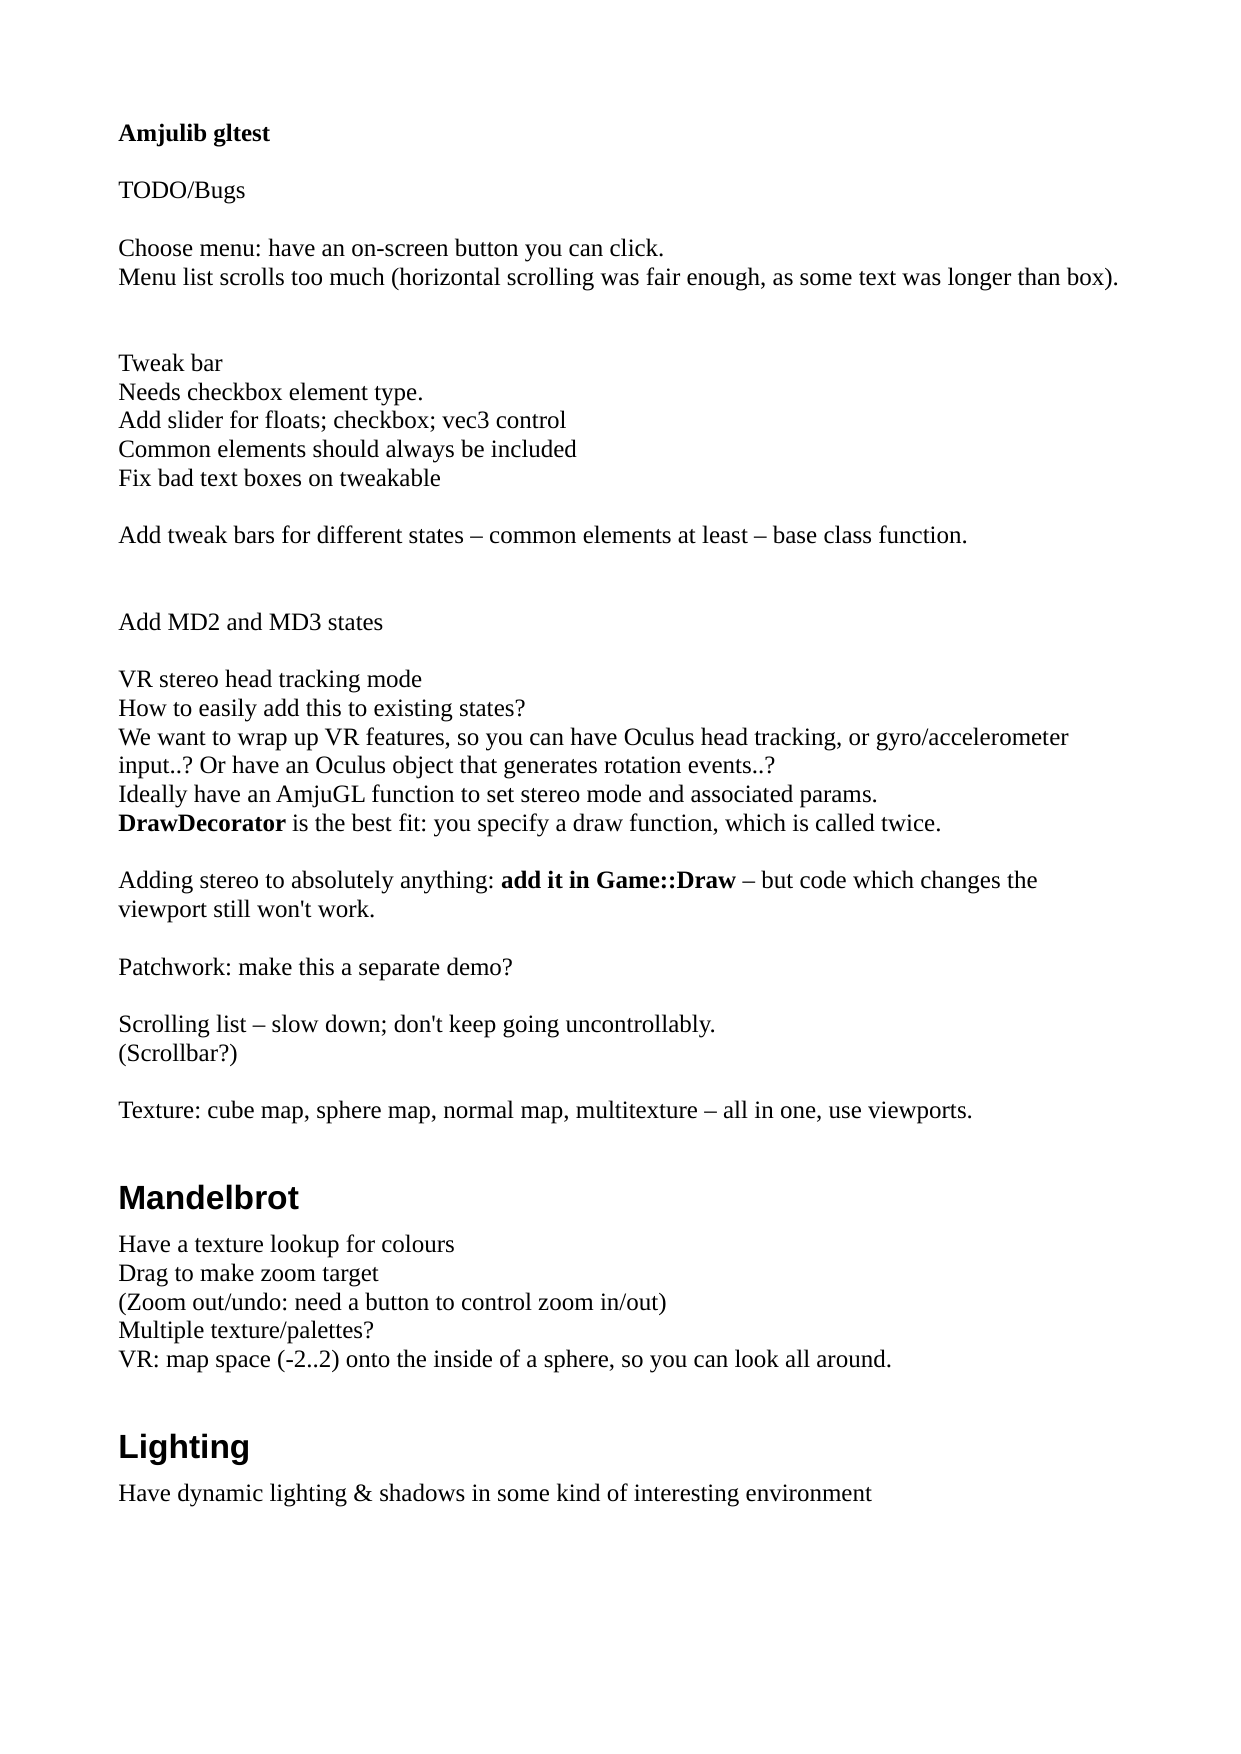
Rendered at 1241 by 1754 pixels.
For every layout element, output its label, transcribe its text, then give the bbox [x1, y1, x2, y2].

text We want to wrap up VR features, so you can have Oculus head tracking, or gyro/accelerometer input..? Or have an Oculus object that generates rotation events..? [118, 722, 1122, 779]
text Drag to make zoom target [118, 1258, 1122, 1287]
subtitle Lighting [118, 1427, 1122, 1465]
text Add MD2 and MD3 states [118, 607, 1122, 636]
text (Zoom out/undo: need a button to control zoom in/out) [118, 1287, 1122, 1316]
text Scrolling list – slow down; don't keep going uncontrollably. [118, 1009, 1122, 1038]
text Choose menu: have an on-screen button you can click. [118, 233, 1122, 262]
text Add tweak bars for different states – common elements at least – base class function. [118, 521, 1122, 549]
text Tweak bar [118, 348, 1122, 377]
text Needs checkbox element type. [118, 377, 1122, 406]
text Texture: cube map, sphere map, normal map, multitexture – all in one, use viewports. [118, 1096, 1122, 1124]
text Fix bad text boxes on tweakable [118, 463, 1122, 492]
text Ideally have an AmjuGL function to set stereo mode and associated params. [118, 779, 1122, 808]
text Patchwork: make this a separate demo? [118, 952, 1122, 981]
text Amjulib gltest [118, 118, 1122, 147]
text Add slider for floats; checkbox; vec3 control [118, 406, 1122, 434]
text DrawDecorator is the best fit: you specify a draw function, which is called twice. [118, 808, 1122, 837]
subtitle Mandelbrot [118, 1178, 1122, 1217]
text Common elements should always be included [118, 434, 1122, 463]
text How to easily add this to existing states? [118, 693, 1122, 722]
text Menu list scrolls too much (horizontal scrolling was fair enough, as some text was longer than box). [118, 262, 1122, 291]
text Adding stereo to absolutely anything: add it in Game::Draw – but code which changes the viewport still won't work. [118, 866, 1122, 923]
text VR: map space (-2..2) onto the inside of a sphere, so you can look all around. [118, 1344, 1122, 1373]
text Multiple texture/palettes? [118, 1316, 1122, 1344]
text VR stereo head tracking mode [118, 664, 1122, 693]
text Have a texture lookup for colours [118, 1229, 1122, 1258]
text Have dynamic lighting & shadows in some kind of interesting environment [118, 1478, 1122, 1507]
text (Scrollbar?) [118, 1038, 1122, 1067]
text TODO/Bugs [118, 176, 1122, 204]
